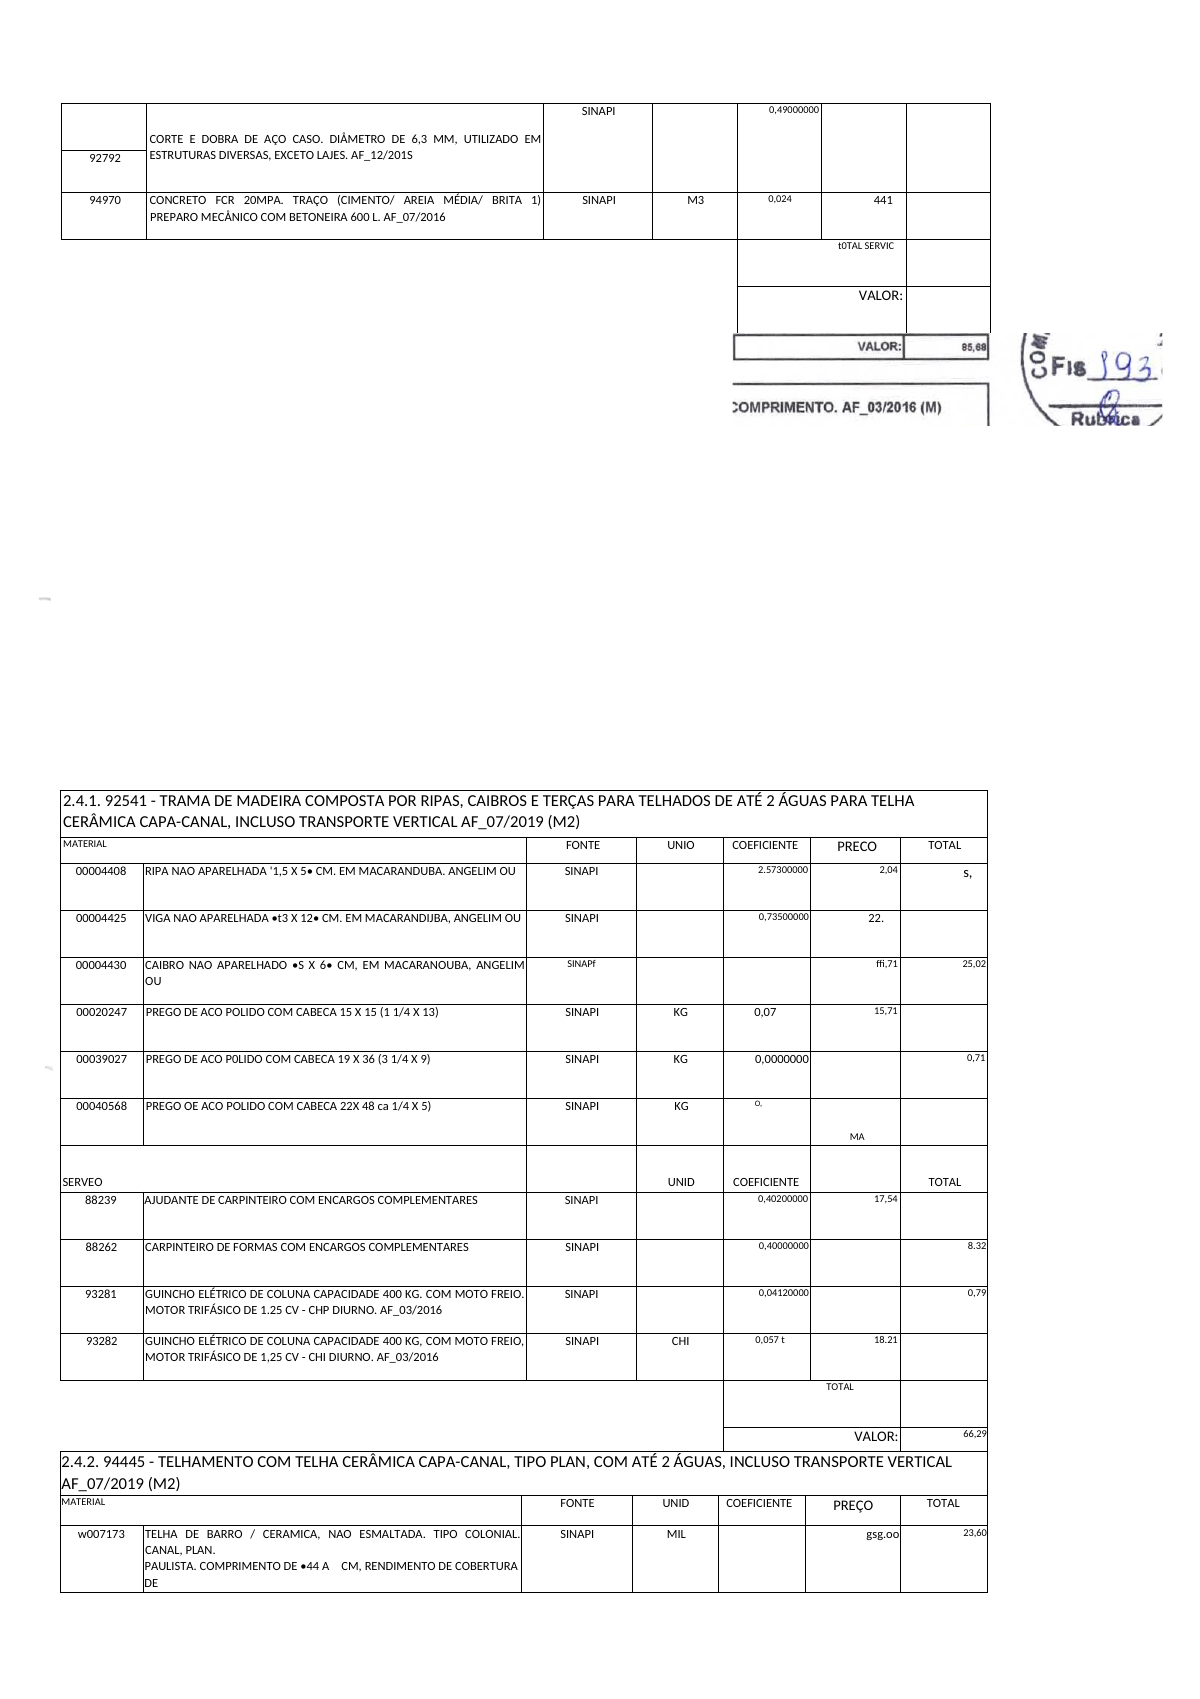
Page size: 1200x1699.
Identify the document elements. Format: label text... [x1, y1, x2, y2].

table_cell 0,40000000 [724, 1240, 810, 1286]
table_cell [811, 1052, 900, 1098]
table_cell ffi,71 [811, 958, 900, 1004]
table_cell VALOR: [724, 1428, 900, 1451]
table_cell [724, 958, 810, 1004]
table_cell TOTAL [724, 1381, 900, 1427]
table_cell GUINCHO ELÉTRICO DE COLUNA CAPACIDADE 400 KG, COM MOTO FREIO, MOTOR TRIFÁSICO DE 1,25 CV - CHI DIURNO. AF_03/2016 [144, 1334, 526, 1379]
table_cell s, [901, 864, 987, 910]
table_cell SINAPI [527, 1240, 636, 1286]
table_cell [637, 958, 723, 1004]
table_cell 22. [811, 911, 900, 957]
table_cell [637, 1240, 723, 1286]
table_cell SINAPI [527, 1099, 636, 1145]
table_cell 92792 [62, 151, 146, 192]
table_cell 0,71 [901, 1052, 987, 1098]
table_cell UNID [637, 1146, 723, 1192]
table_cell COEFICIENTE [724, 1146, 810, 1192]
table_cell VIGA NAO APARELHADA •t3 X 12• CM. EM MACARANDIJBA, ANGELIM OU [144, 911, 526, 957]
table_cell t0TAL SERVIC [738, 240, 906, 286]
table_cell [637, 1287, 723, 1333]
table_cell 0,79 [901, 1287, 987, 1333]
table_cell CONCRETO FCR 20MPA. TRAÇO (CIMENTO/ AREIA MÉDIA/ BRITA 1) PREPARO MECÅNICO COM BETONEIRA 600 L. AF_07/2016 [147, 193, 543, 239]
table_cell [822, 104, 906, 192]
table_cell KG [637, 1052, 723, 1098]
table_cell GUINCHO ELÉTRICO DE COLUNA CAPACIDADE 400 KG. COM MOTO FREIO. MOTOR TRIFÁSICO DE 1.25 CV - CHP DIURNO. AF_03/2016 [144, 1287, 526, 1333]
table_cell 23,60 [901, 1526, 987, 1592]
table_cell 88239 [61, 1193, 143, 1239]
table_cell SERVEO [61, 1146, 526, 1192]
table_cell 88262 [61, 1240, 143, 1286]
table_cell PREGO OE ACO POLIDO COM CABECA 22X 48 ca 1/4 X 5) [144, 1099, 526, 1145]
table_cell SINAPI [527, 1005, 636, 1051]
table_cell 2.57300000 [724, 864, 810, 910]
table_cell [901, 1334, 987, 1379]
table_cell [901, 1005, 987, 1051]
table_cell 441 [822, 193, 906, 239]
table_cell 0,40200000 [724, 1193, 810, 1239]
table_cell SINAPI [522, 1526, 632, 1592]
table_cell 00004425 [61, 911, 143, 957]
table_cell MA [811, 1099, 900, 1145]
table_cell SINAPf [527, 958, 636, 1004]
table_cell VALOR: [738, 287, 906, 333]
table_cell MATERIAL [61, 838, 526, 863]
table_cell MIL [633, 1526, 718, 1592]
table_cell 2,04 [811, 864, 900, 910]
table_cell [907, 104, 990, 192]
table_cell SINAPI [527, 1193, 636, 1239]
table_cell 0,04120000 [724, 1287, 810, 1333]
table_cell [907, 240, 990, 286]
table_cell CHI [637, 1334, 723, 1379]
table_cell 2.4.2. 94445 - TELHAMENTO COM TELHA CERÂMICA CAPA-CANAL, TIPO PLAN, COM ATÉ 2 ÁGUAS, INCLUSO TRANSPORTE VERTICAL AF_07/2019 (M2) [61, 1452, 987, 1495]
table_cell COEFICIENTE [724, 838, 810, 863]
table_cell SINAPI [527, 911, 636, 957]
table_cell 00004430 [61, 958, 143, 1004]
table_cell CAIBRO NAO APARELHADO •S X 6• CM, EM MACARANOUBA, ANGELIM OU [144, 958, 526, 1004]
table_cell CARPINTEIRO DE FORMAS COM ENCARGOS COMPLEMENTARES [144, 1240, 526, 1286]
table_cell UNID [633, 1496, 718, 1525]
table_cell MATERIAL [61, 1496, 521, 1525]
table_cell [841, 1146, 900, 1192]
table_cell CORTE E DOBRA DE AÇO CASO. DIÅMETRO DE 6,3 MM, UTILIZADO EM ESTRUTURAS DIVERSAS, EXCETO LAJES. AF_12/201S [147, 104, 543, 192]
table_cell KG [637, 1099, 723, 1145]
table_cell FONTE [522, 1496, 632, 1525]
table_cell UNIO [637, 838, 723, 863]
table_cell TELHA DE BARRO / CERAMICA, NAO ESMALTADA. TIPO COLONIAL. CANAL, PLAN. PAULISTA. COMPRIMENTO DE •44 A CM, RENDIMENTO DE COBERTURA DE [144, 1526, 521, 1592]
table_cell 17,54 [811, 1193, 900, 1239]
table_cell PREGO DE ACO P0LIDO COM CABECA 19 X 36 (3 1/4 X 9) [144, 1052, 526, 1098]
table_cell [62, 104, 146, 150]
table_cell TOTAL [901, 838, 987, 863]
table_cell 94970 [62, 193, 146, 239]
table_cell [811, 1146, 841, 1192]
table_cell [637, 911, 723, 957]
table_header 2.4.1. 92541 - TRAMA DE MADEIRA COMPOSTA POR RIPAS, CAIBROS E TERÇAS PARA TELHADOS DE ATÉ 2 ÁGUAS PARA TELHA CERÂMICA CAPA-CANAL, INCLUSO TRANSPORTE VERTICAL AF_07/2019 (M2) [61, 791, 987, 837]
table_cell SINAPI [527, 1052, 636, 1098]
table_cell 00039027 [61, 1052, 143, 1098]
table_cell O, [724, 1099, 810, 1145]
table_cell PRECO [811, 838, 900, 863]
table_cell [653, 104, 737, 192]
table_cell [907, 193, 990, 239]
table_cell TOTAL [901, 1146, 987, 1192]
table_cell AJUDANTE DE CARPINTEIRO COM ENCARGOS COMPLEMENTARES [144, 1193, 526, 1239]
table_cell 25,02 [901, 958, 987, 1004]
table_cell SINAPI [527, 864, 636, 910]
table_cell gsg.oo [806, 1526, 900, 1592]
table_cell SINAPI [527, 1334, 636, 1379]
table_cell 0,73500000 [724, 911, 810, 957]
table_cell [907, 287, 990, 333]
table_cell PREGO DE ACO POLIDO COM CABECA 15 X 15 (1 1/4 X 13) [144, 1005, 526, 1051]
table_cell TOTAL [901, 1496, 987, 1525]
table_cell KG [637, 1005, 723, 1051]
table_cell 18.21 [811, 1334, 900, 1379]
table_cell RIPA NAO APARELHADA '1,5 X 5• CM. EM MACARANDUBA. ANGELIM OU [144, 864, 526, 910]
table_cell [719, 1526, 805, 1592]
table_cell [811, 1287, 900, 1333]
table_cell [901, 1099, 987, 1145]
table_cell 0,0000000 [724, 1052, 810, 1098]
table_cell 00020247 [61, 1005, 143, 1051]
table_cell [637, 1193, 723, 1239]
table_cell PREÇO [806, 1496, 900, 1525]
table_cell SINAPI [544, 193, 652, 239]
table_cell 00004408 [61, 864, 143, 910]
table_cell [901, 1193, 987, 1239]
table_cell 15,71 [811, 1005, 900, 1051]
table_cell 66,29 [901, 1428, 987, 1451]
table_cell [60, 1381, 723, 1451]
table_cell [901, 1381, 987, 1427]
table_cell 0,07 [724, 1005, 810, 1051]
table_cell COEFICIENTE [719, 1496, 805, 1525]
table_cell 8.32 [901, 1240, 987, 1286]
table_cell [637, 864, 723, 910]
table_cell 0,024 [738, 193, 821, 239]
table_cell w007173 [61, 1526, 143, 1592]
table_cell 93282 [61, 1334, 143, 1379]
table_cell [811, 1240, 900, 1286]
table_cell 00040568 [61, 1099, 143, 1145]
table_cell M3 [653, 193, 737, 239]
table_cell SINAPI [527, 1287, 636, 1333]
table_cell [901, 911, 987, 957]
table_cell FONTE [527, 838, 636, 863]
table_cell 93281 [61, 1287, 143, 1333]
table_cell [527, 1146, 636, 1192]
table_cell SINAPI [544, 104, 652, 192]
table_cell 0,49000000 [738, 104, 821, 192]
table_cell 0,057 t [724, 1334, 810, 1379]
table_cell [61, 240, 737, 333]
